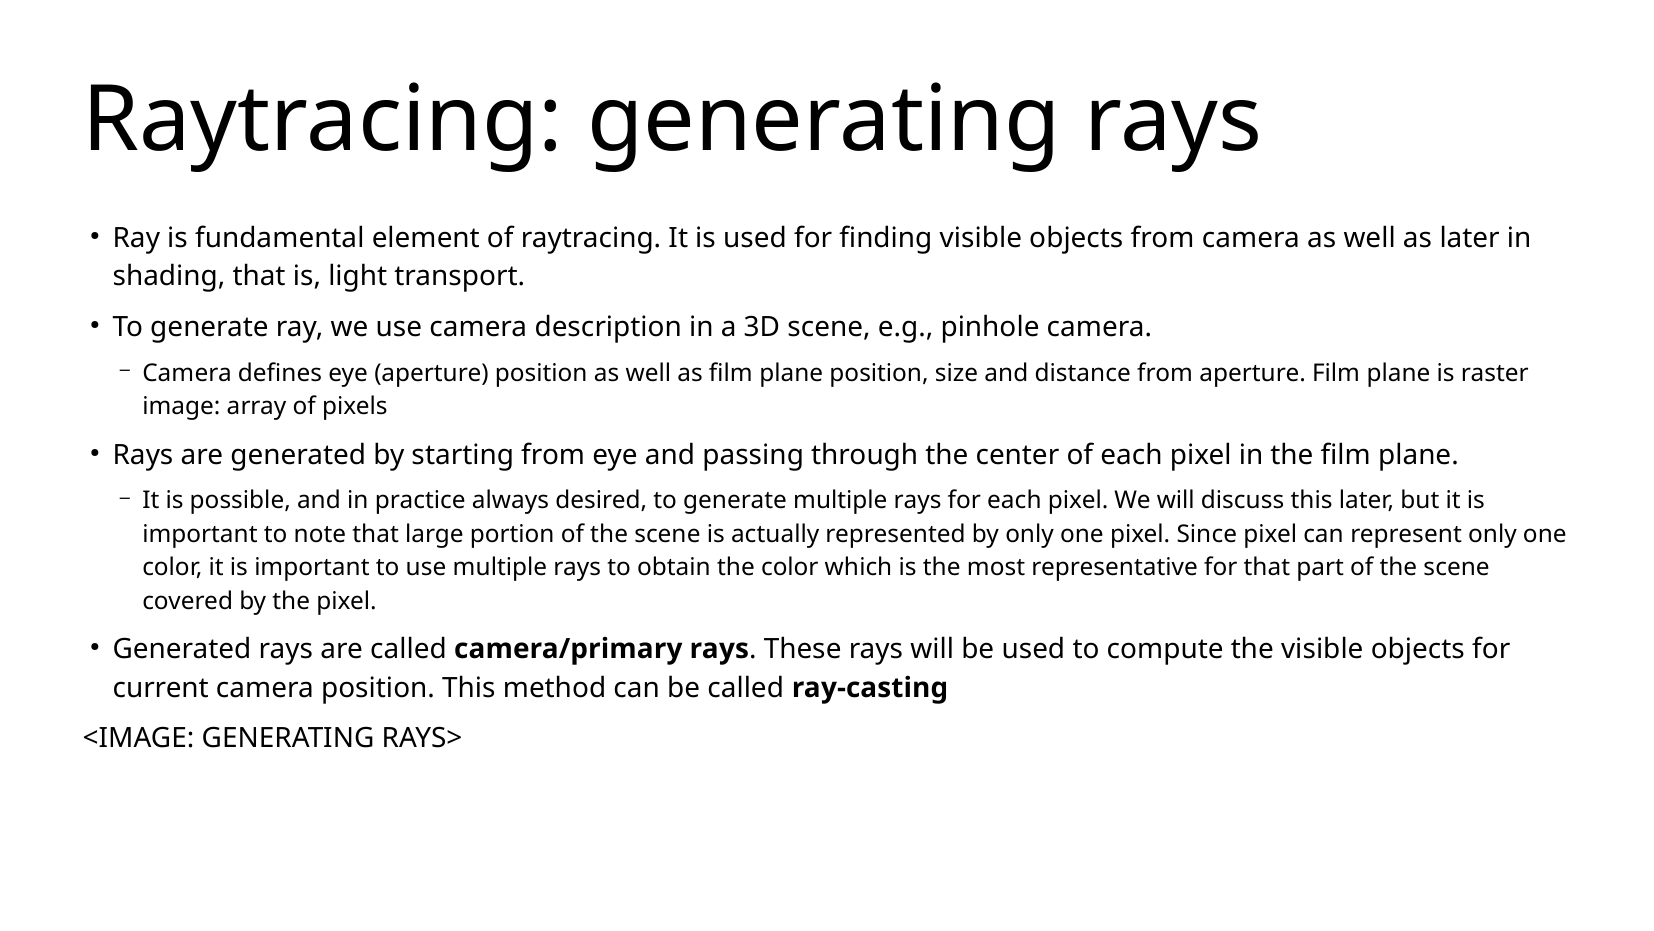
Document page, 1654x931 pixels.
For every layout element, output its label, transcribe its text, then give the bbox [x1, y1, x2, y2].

title Raytracing: generating rays [82, 37, 1571, 193]
list Ray is fundamental element of raytracing. It is used for finding visible objects from camera as well as later in shading, that is, light transport. To generate ray, we use camera description in a 3D scene, e.g., pinhole camera. Camera defines eye (aperture) position as well as film plane position, size and distance from aperture. Film plane is raster image: array of pixels Rays are generated by starting from eye and passing through the center of each pixel in the film plane. It is possible, and in practice always desired, to generate multiple rays for each pixel. We will discuss this later, but it is important to note that large portion of the scene is actually represented by only one pixel. Since pixel can represent only one color, it is important to use multiple rays to obtain the color which is the most representative for that part of the scene covered by the pixel. Generated rays are called camera/primary rays. These rays will be used to compute the visible objects for current camera position. This method can be called ray-casting <IMAGE: GENERATING RAYS> [82, 217, 1571, 758]
